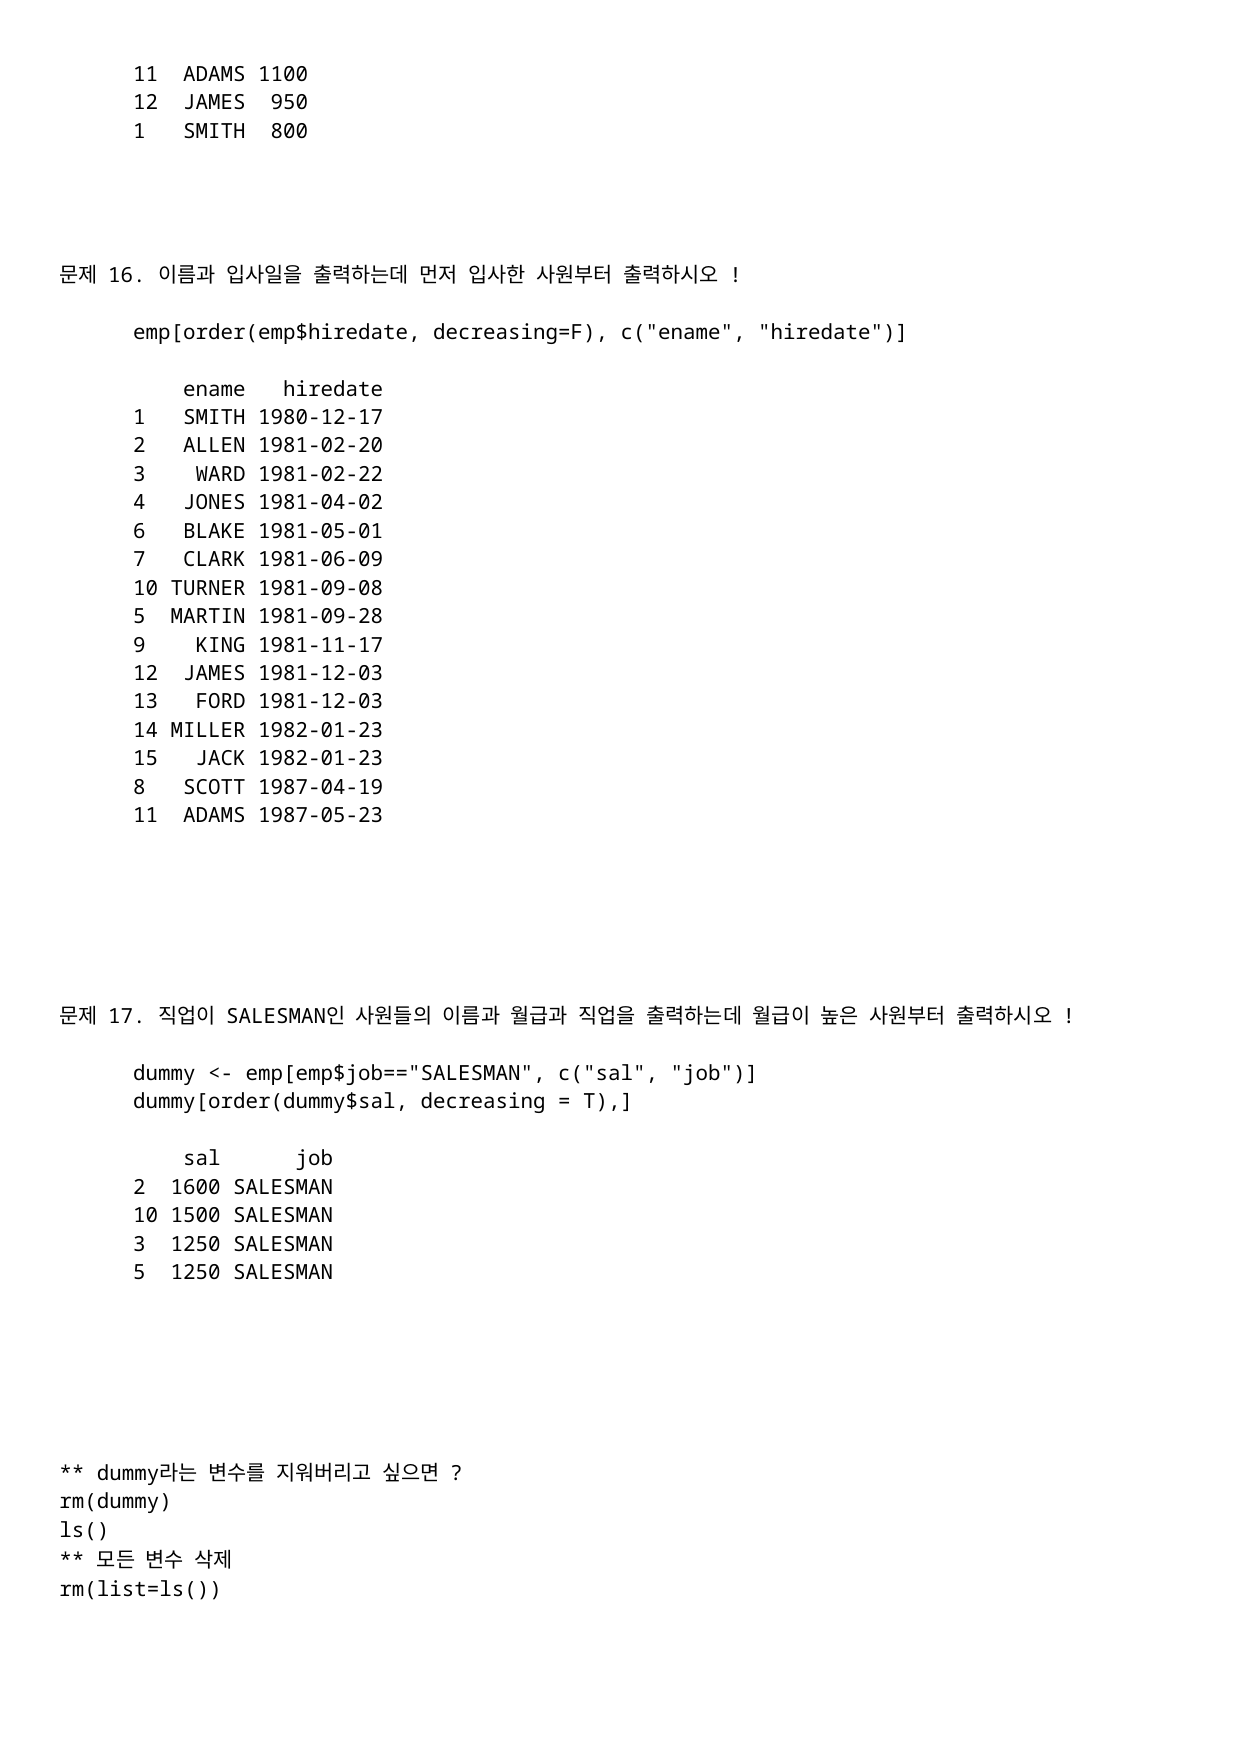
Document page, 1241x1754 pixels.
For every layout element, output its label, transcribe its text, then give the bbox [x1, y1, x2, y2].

text ename hiredate [59, 374, 1181, 402]
text 4 JONES 1981-04-02 [59, 487, 1181, 516]
text 10 1500 SALESMAN [59, 1200, 1181, 1229]
text 7 CLARK 1981-06-09 [59, 544, 1181, 573]
text 2 ALLEN 1981-02-20 [59, 431, 1181, 459]
text emp[order(emp$hiredate, decreasing=F), c("ename", "hiredate")] [59, 317, 1181, 345]
text 3 1250 SALESMAN [59, 1229, 1181, 1257]
text 11 ADAMS 1987-05-23 [59, 800, 1181, 829]
text ls() [59, 1515, 1181, 1543]
text 8 SCOTT 1987-04-19 [59, 772, 1181, 800]
text 14 MILLER 1982-01-23 [59, 715, 1181, 743]
text 2 1600 SALESMAN [59, 1172, 1181, 1200]
text 9 KING 1981-11-17 [59, 630, 1181, 658]
text 13 FORD 1981-12-03 [59, 687, 1181, 715]
text 3 WARD 1981-02-22 [59, 459, 1181, 487]
text 11 ADAMS 1100 [59, 59, 1181, 87]
text rm(list=ls()) [59, 1574, 1181, 1602]
text 6 BLAKE 1981-05-01 [59, 516, 1181, 544]
text 12 JAMES 1981-12-03 [59, 658, 1181, 687]
text 1 SMITH 1980-12-17 [59, 402, 1181, 431]
text 문제 17. 직업이 SALESMAN인 사원들의 이름과 월급과 직업을 출력하는데 월급이 높은 사원부터 출력하시오 ! [59, 999, 1181, 1030]
text sal job [59, 1143, 1181, 1172]
text 10 TURNER 1981-09-08 [59, 573, 1181, 601]
text ** 모든 변수 삭제 [59, 1543, 1181, 1574]
text rm(dummy) [59, 1487, 1181, 1515]
text ** dummy라는 변수를 지워버리고 싶으면 ? [59, 1456, 1181, 1487]
text 5 1250 SALESMAN [59, 1257, 1181, 1286]
text 문제 16. 이름과 입사일을 출력하는데 먼저 입사한 사원부터 출력하시오 ! [59, 258, 1181, 288]
text 5 MARTIN 1981-09-28 [59, 601, 1181, 630]
text 1 SMITH 800 [59, 116, 1181, 144]
text 12 JAMES 950 [59, 87, 1181, 116]
text 15 JACK 1982-01-23 [59, 743, 1181, 772]
text dummy <- emp[emp$job=="SALESMAN", c("sal", "job")] [59, 1058, 1181, 1087]
text dummy[order(dummy$sal, decreasing = T),] [59, 1087, 1181, 1115]
